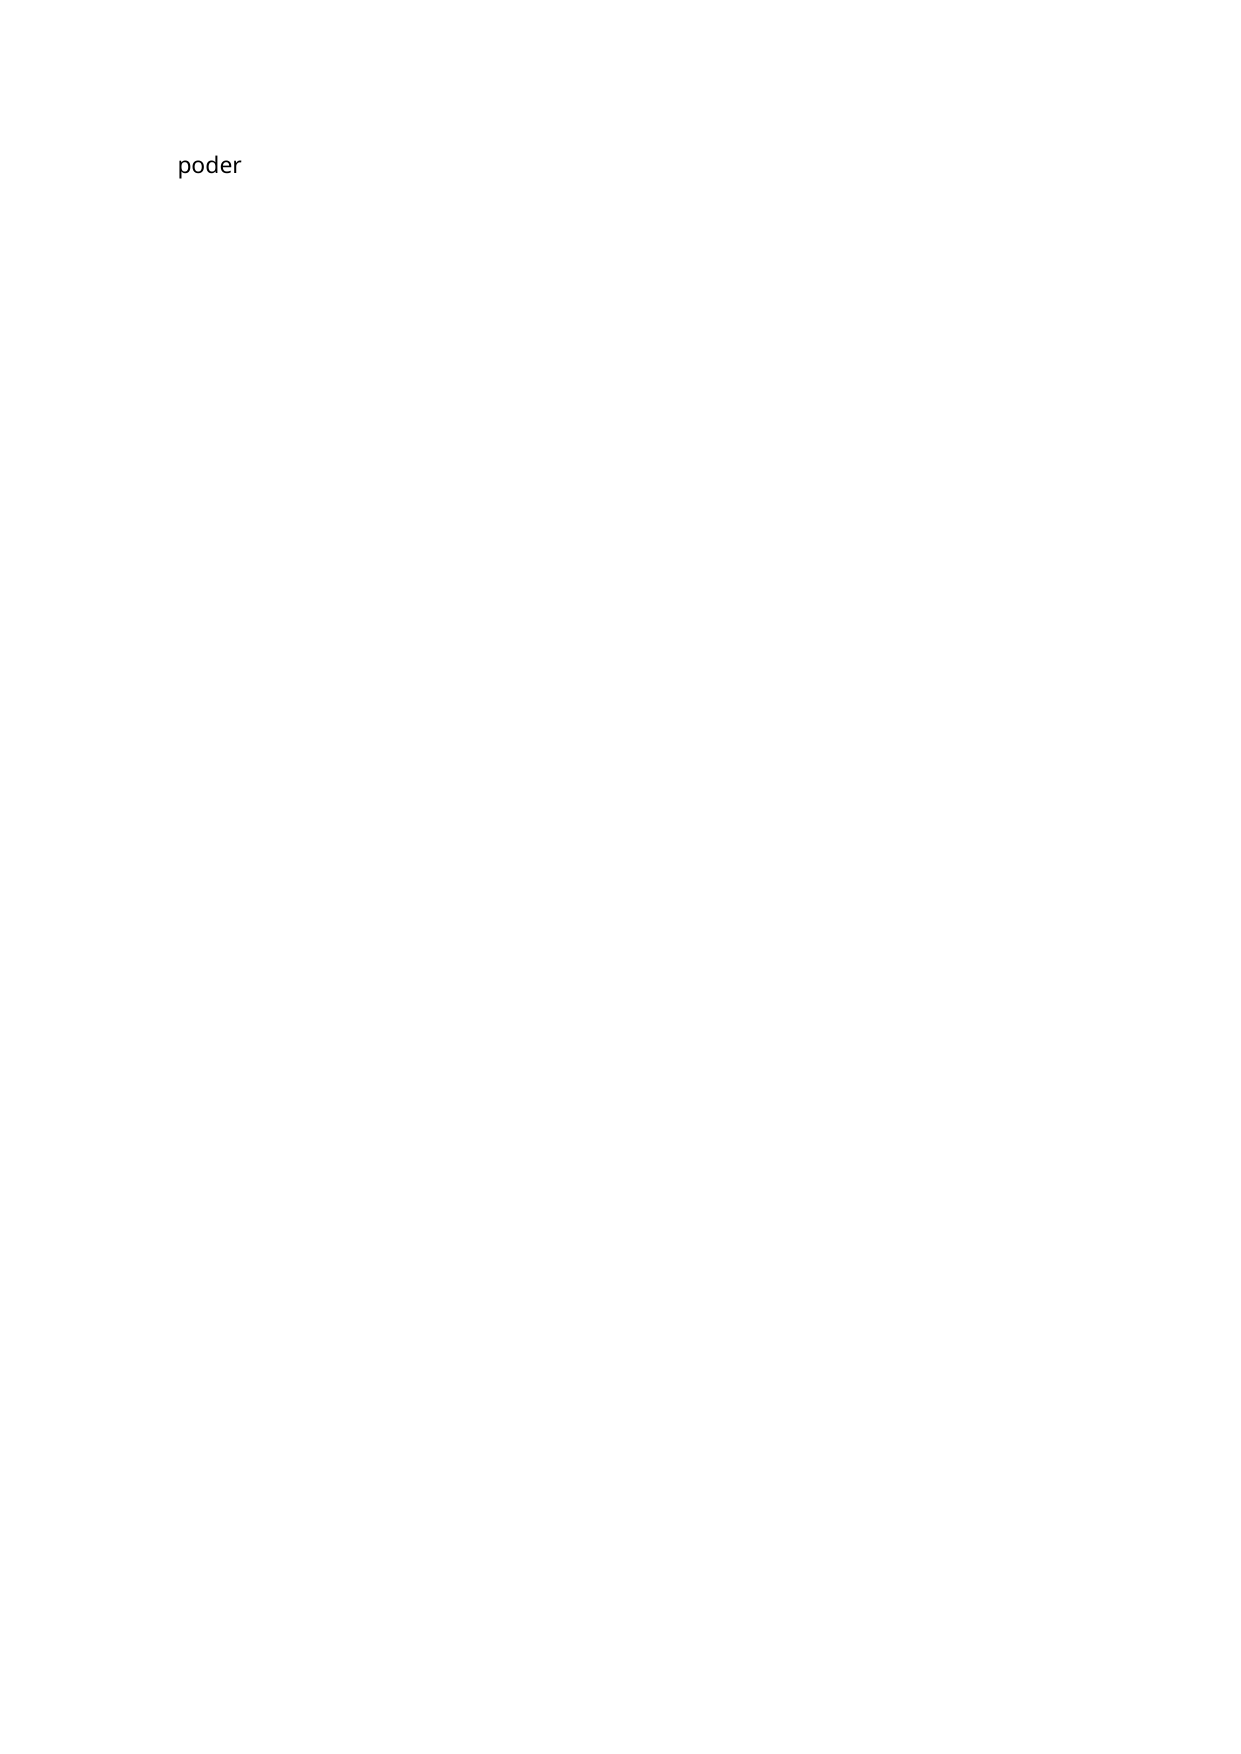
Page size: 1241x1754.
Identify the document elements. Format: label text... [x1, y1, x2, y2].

text poder [177, 149, 1063, 181]
